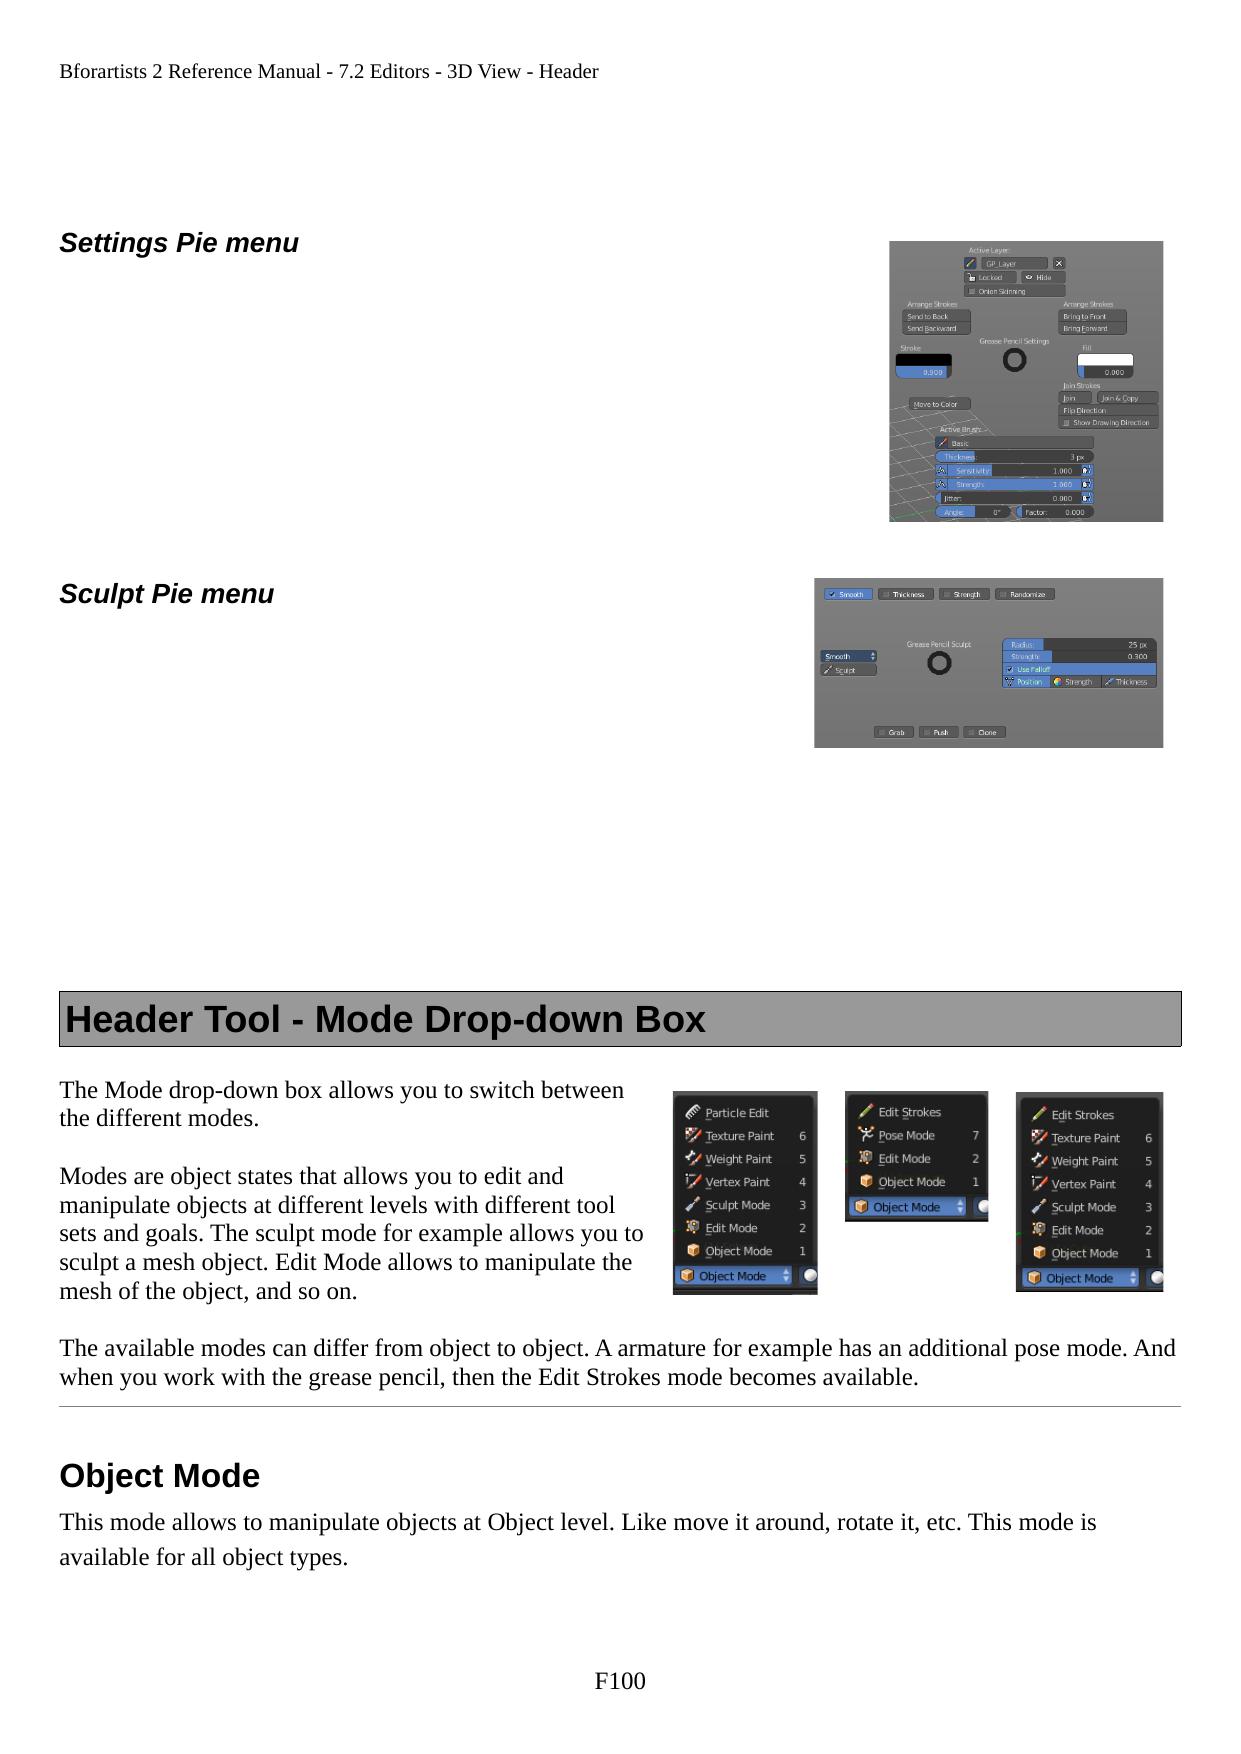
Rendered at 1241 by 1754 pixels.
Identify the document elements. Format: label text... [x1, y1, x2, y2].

picture [1015, 1092, 1164, 1292]
table_header Header Tool - Mode Drop-down Box [60, 992, 1181, 1046]
picture [889, 241, 1164, 522]
picture [845, 1091, 989, 1222]
picture [672, 1091, 818, 1295]
subtitle Sculpt Pie menu [59, 578, 814, 609]
text This mode allows to manipulate objects at Object level. Like move it around, rotate it, etc. This mode is available for all object types. [59, 1507, 1181, 1570]
subtitle Settings Pie menu [59, 226, 1181, 258]
text The Mode drop-down box allows you to switch between the different modes. [59, 1075, 1181, 1132]
subtitle Object Mode [59, 1456, 1181, 1495]
subtitle [1164, 578, 1181, 609]
picture [814, 578, 1164, 748]
text Modes are object states that allows you to edit and manipulate objects at different levels with different tool sets and goals. The sculpt mode for example allows you to sculpt a mesh object. Edit Mode allows to manipulate the mesh of the object, and so on. [59, 1161, 1181, 1305]
text The available modes can differ from object to object. A armature for example has an additional pose mode. And when you work with the grease pencil, then the Edit Strokes mode becomes available. [59, 1333, 1181, 1391]
